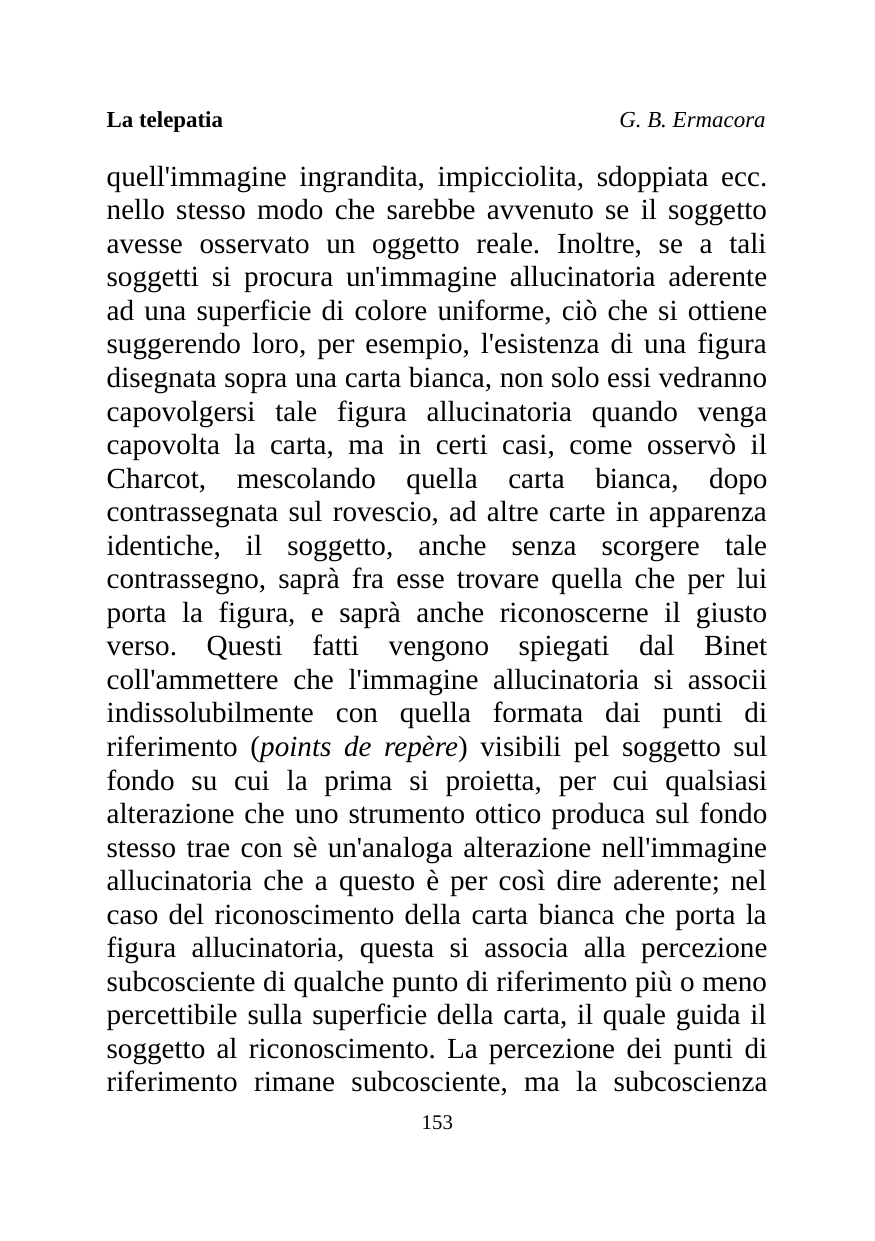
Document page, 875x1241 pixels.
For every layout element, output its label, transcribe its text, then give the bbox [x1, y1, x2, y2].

text quell'immagine ingrandita, impicciolita, sdoppiata ecc. nello stesso modo che sarebbe avvenuto se il soggetto avesse osservato un oggetto reale. Inoltre, se a tali soggetti si procura un'immagine allucinatoria aderente ad una superficie di colore uniforme, ciò che si ottiene suggerendo loro, per esempio, l'esistenza di una figura disegnata sopra una carta bianca, non solo essi vedranno capovolgersi tale figura allucinatoria quando venga capovolta la carta, ma in certi casi, come osservò il Charcot, mescolando quella carta bianca, dopo contrassegnata sul rovescio, ad altre carte in apparenza identiche, il soggetto, anche senza scorgere tale contrassegno, saprà fra esse trovare quella che per lui porta la figura, e saprà anche riconoscerne il giusto verso. Questi fatti vengono spiegati dal Binet coll'ammettere che l'immagine allucinatoria si associi indissolubilmente con quella formata dai punti di riferimento (points de repère) visibili pel soggetto sul fondo su cui la prima si proietta, per cui qualsiasi alterazione che uno strumento ottico produca sul fondo stesso trae con sè un'analoga alterazione nell'immagine allucinatoria che a questo è per così dire aderente; nel caso del riconoscimento della carta bianca che porta la figura allucinatoria, questa si associa alla percezione subcosciente di qualche punto di riferimento più o meno percettibile sulla superficie della carta, il quale guida il soggetto al riconoscimento. La percezione dei punti di riferimento rimane subcosciente, ma la subcoscienza [106, 159, 768, 1098]
